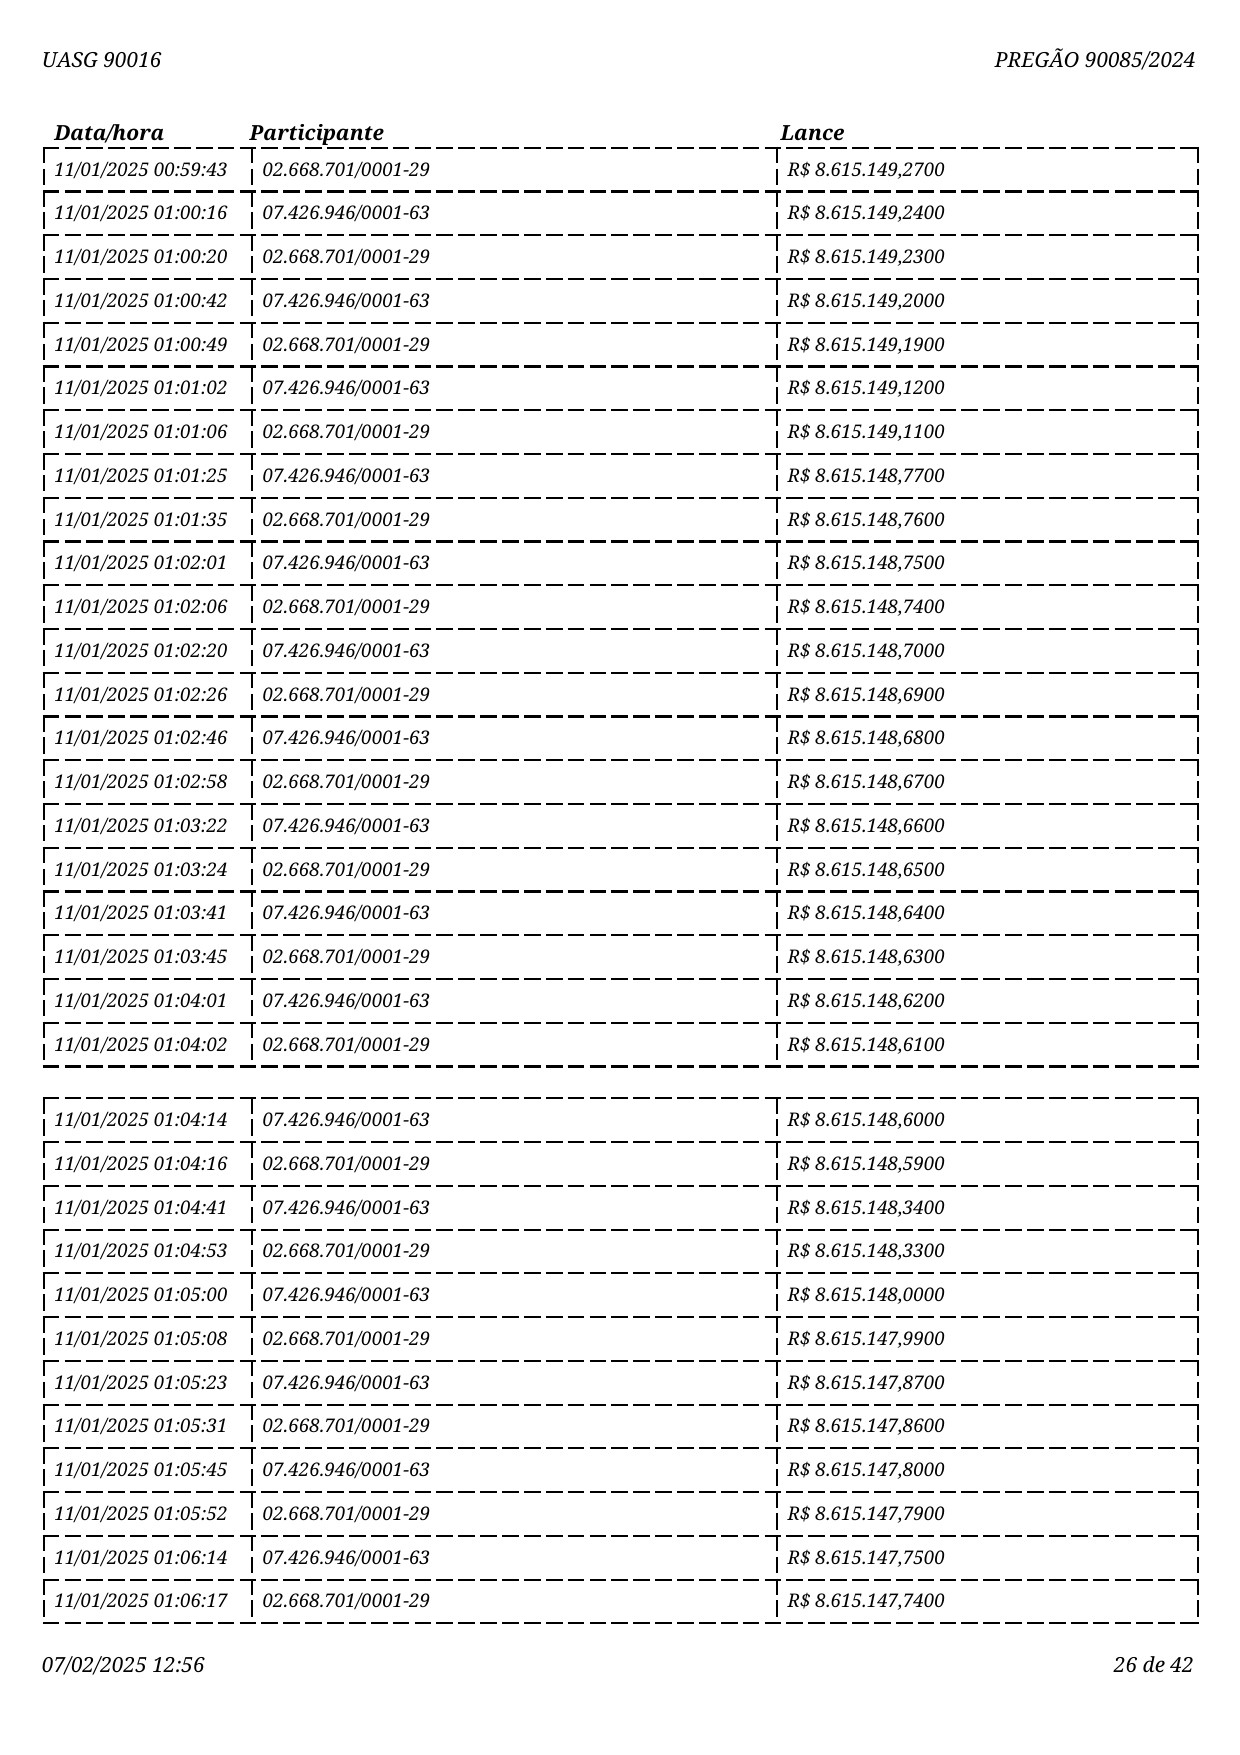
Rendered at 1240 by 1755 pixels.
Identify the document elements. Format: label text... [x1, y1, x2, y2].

table_cell 11/01/2025 01:04:02 [44, 1022, 252, 1065]
table_cell R$ 8.615.148,3400 [777, 1185, 1198, 1228]
table_cell 11/01/2025 01:05:45 [44, 1447, 252, 1491]
table_cell 02.668.701/0001-29 [252, 1316, 777, 1360]
table_cell 11/01/2025 01:04:53 [44, 1229, 252, 1272]
table_cell 11/01/2025 01:00:49 [44, 322, 252, 365]
table_cell 07.426.946/0001-63 [252, 190, 777, 234]
table_cell R$ 8.615.148,6700 [777, 759, 1198, 803]
table_cell R$ 8.615.149,1100 [777, 409, 1198, 453]
table_header 11/01/2025 01:04:14 [44, 1097, 252, 1141]
table_cell 11/01/2025 01:03:24 [44, 847, 252, 890]
table_cell 02.668.701/0001-29 [252, 584, 777, 628]
table_cell 11/01/2025 01:02:20 [44, 628, 252, 672]
table_cell R$ 8.615.148,6900 [777, 672, 1198, 715]
table_cell R$ 8.615.148,7000 [777, 628, 1198, 672]
table_cell 02.668.701/0001-29 [252, 759, 777, 803]
table_cell 11/01/2025 01:00:16 [44, 190, 252, 234]
table_cell R$ 8.615.148,7700 [777, 453, 1198, 497]
table_cell 02.668.701/0001-29 [252, 1141, 777, 1185]
table_header 07.426.946/0001-63 [252, 1097, 777, 1141]
table_cell R$ 8.615.148,6200 [777, 978, 1198, 1022]
table_cell 11/01/2025 01:02:26 [44, 672, 252, 715]
table_cell 02.668.701/0001-29 [252, 1229, 777, 1272]
table_cell 11/01/2025 01:06:17 [44, 1579, 252, 1622]
table_cell 07.426.946/0001-63 [252, 453, 777, 497]
table_cell 11/01/2025 01:01:06 [44, 409, 252, 453]
table_cell 11/01/2025 01:02:46 [44, 715, 252, 759]
table_cell 11/01/2025 01:05:23 [44, 1360, 252, 1403]
table_cell 11/01/2025 01:02:06 [44, 584, 252, 628]
table_cell R$ 8.615.148,6600 [777, 803, 1198, 847]
table_cell R$ 8.615.149,2700 [777, 147, 1198, 190]
table_cell 07.426.946/0001-63 [252, 365, 777, 409]
table_cell 07.426.946/0001-63 [252, 890, 777, 934]
table_cell 02.668.701/0001-29 [252, 1491, 777, 1535]
table_cell 11/01/2025 01:03:22 [44, 803, 252, 847]
table_cell R$ 8.615.148,5900 [777, 1141, 1198, 1185]
table_cell 11/01/2025 01:05:08 [44, 1316, 252, 1360]
table_cell R$ 8.615.149,1900 [777, 322, 1198, 365]
table_cell 07.426.946/0001-63 [252, 1272, 777, 1316]
table_cell 07.426.946/0001-63 [252, 715, 777, 759]
table_cell 07.426.946/0001-63 [252, 278, 777, 322]
table_cell 02.668.701/0001-29 [252, 672, 777, 715]
table_cell R$ 8.615.147,7900 [777, 1491, 1198, 1535]
table_cell 07.426.946/0001-63 [252, 540, 777, 584]
table_cell R$ 8.615.147,8600 [777, 1404, 1198, 1447]
table_cell R$ 8.615.147,8000 [777, 1447, 1198, 1491]
table_cell 02.668.701/0001-29 [252, 934, 777, 978]
table_cell 11/01/2025 01:02:01 [44, 540, 252, 584]
table_cell R$ 8.615.148,6400 [777, 890, 1198, 934]
table_cell R$ 8.615.149,2000 [777, 278, 1198, 322]
table_cell 11/01/2025 01:03:41 [44, 890, 252, 934]
table_cell R$ 8.615.148,3300 [777, 1229, 1198, 1272]
table_cell R$ 8.615.149,2300 [777, 234, 1198, 278]
table_cell 07.426.946/0001-63 [252, 1360, 777, 1403]
table_cell 02.668.701/0001-29 [252, 234, 777, 278]
table_cell R$ 8.615.147,9900 [777, 1316, 1198, 1360]
table_cell R$ 8.615.148,7500 [777, 540, 1198, 584]
table_cell 02.668.701/0001-29 [252, 409, 777, 453]
table_cell 02.668.701/0001-29 [252, 322, 777, 365]
table_cell 11/01/2025 01:01:02 [44, 365, 252, 409]
table_cell 02.668.701/0001-29 [252, 147, 777, 190]
table_cell 02.668.701/0001-29 [252, 1404, 777, 1447]
table_cell R$ 8.615.148,6500 [777, 847, 1198, 890]
table_cell R$ 8.615.149,1200 [777, 365, 1198, 409]
table_cell 11/01/2025 00:59:43 [44, 147, 252, 190]
table_cell 11/01/2025 01:06:14 [44, 1535, 252, 1578]
table_cell 07.426.946/0001-63 [252, 628, 777, 672]
table_cell R$ 8.615.147,7400 [777, 1579, 1198, 1622]
table_cell R$ 8.615.147,8700 [777, 1360, 1198, 1403]
table_cell R$ 8.615.149,2400 [777, 190, 1198, 234]
table_cell R$ 8.615.148,6100 [777, 1022, 1198, 1065]
table_cell 07.426.946/0001-63 [252, 1185, 777, 1228]
table_cell R$ 8.615.148,6800 [777, 715, 1198, 759]
table_cell 11/01/2025 01:05:31 [44, 1404, 252, 1447]
table_cell R$ 8.615.148,6300 [777, 934, 1198, 978]
table_cell 02.668.701/0001-29 [252, 497, 777, 540]
table_cell 02.668.701/0001-29 [252, 1579, 777, 1622]
table_cell 02.668.701/0001-29 [252, 1022, 777, 1065]
table_cell 11/01/2025 01:00:42 [44, 278, 252, 322]
table_cell 07.426.946/0001-63 [252, 803, 777, 847]
table_header R$ 8.615.148,6000 [777, 1097, 1198, 1141]
table_cell 07.426.946/0001-63 [252, 978, 777, 1022]
table_cell 11/01/2025 01:05:00 [44, 1272, 252, 1316]
table_cell R$ 8.615.148,7400 [777, 584, 1198, 628]
table_cell 11/01/2025 01:02:58 [44, 759, 252, 803]
table_cell 11/01/2025 01:01:25 [44, 453, 252, 497]
table_cell 11/01/2025 01:00:20 [44, 234, 252, 278]
table_cell 11/01/2025 01:04:16 [44, 1141, 252, 1185]
table_cell 11/01/2025 01:05:52 [44, 1491, 252, 1535]
table_cell 02.668.701/0001-29 [252, 847, 777, 890]
table_cell 11/01/2025 01:04:41 [44, 1185, 252, 1228]
table_cell 11/01/2025 01:03:45 [44, 934, 252, 978]
table_cell R$ 8.615.148,0000 [777, 1272, 1198, 1316]
table_cell 07.426.946/0001-63 [252, 1535, 777, 1578]
table_cell R$ 8.615.147,7500 [777, 1535, 1198, 1578]
table_cell R$ 8.615.148,7600 [777, 497, 1198, 540]
table_cell 11/01/2025 01:04:01 [44, 978, 252, 1022]
table_cell 07.426.946/0001-63 [252, 1447, 777, 1491]
table_cell 11/01/2025 01:01:35 [44, 497, 252, 540]
